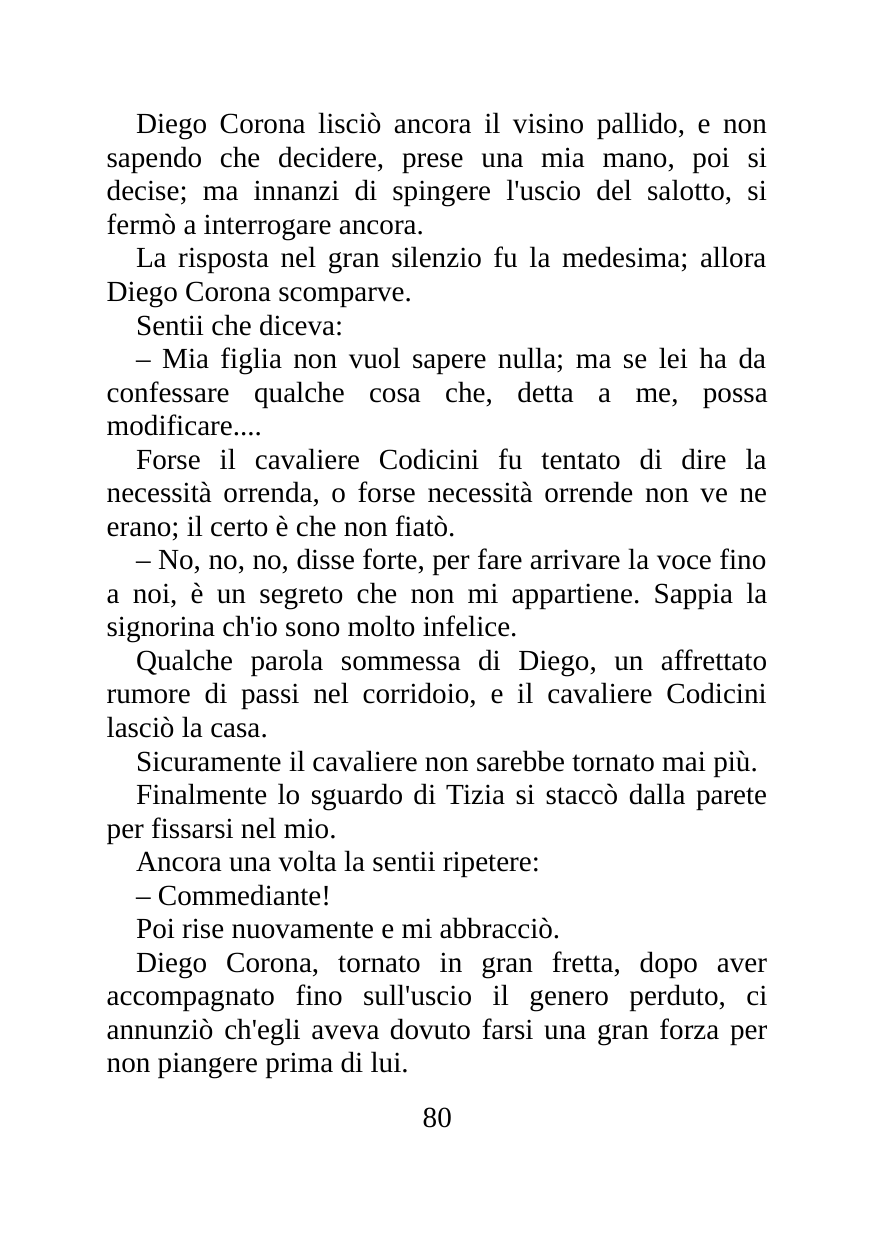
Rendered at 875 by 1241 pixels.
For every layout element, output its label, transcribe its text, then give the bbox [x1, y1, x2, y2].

text Diego Corona lisciò ancora il visino pallido, e non sapendo che decidere, prese una mia mano, poi si decise; ma innanzi di spingere l'uscio del salotto, si fermò a interrogare ancora. [106, 106, 768, 241]
text Finalmente lo sguardo di Tizia si staccò dalla parete per fissarsi nel mio. [106, 777, 768, 844]
text ‒ Commediante! [106, 878, 768, 911]
text Sentii che diceva: [106, 308, 768, 341]
text Diego Corona, tornato in gran fretta, dopo aver accompagnato fino sull'uscio il genero perduto, ci annunziò ch'egli aveva dovuto farsi una gran forza per non piangere prima di lui. [106, 945, 768, 1079]
text Poi rise nuovamente e mi abbracciò. [106, 911, 768, 945]
text ‒ Mia figlia non vuol sapere nulla; ma se lei ha da confessare qualche cosa che, detta a me, possa modificare.... [106, 341, 768, 442]
text ‒ No, no, no, disse forte, per fare arrivare la voce fino a noi, è un segreto che non mi appartiene. Sappia la signorina ch'io sono molto infelice. [106, 542, 768, 643]
text Qualche parola sommessa di Diego, un affrettato rumore di passi nel corridoio, e il cavaliere Codicini lasciò la casa. [106, 643, 768, 744]
text Forse il cavaliere Codicini fu tentato di dire la necessità orrenda, o forse necessità orrende non ve ne erano; il certo è che non fiatò. [106, 442, 768, 542]
text Sicuramente il cavaliere non sarebbe tornato mai più. [106, 744, 768, 777]
text Ancora una volta la sentii ripetere: [106, 844, 768, 878]
text La risposta nel gran silenzio fu la medesima; allora Diego Corona scomparve. [106, 241, 768, 308]
